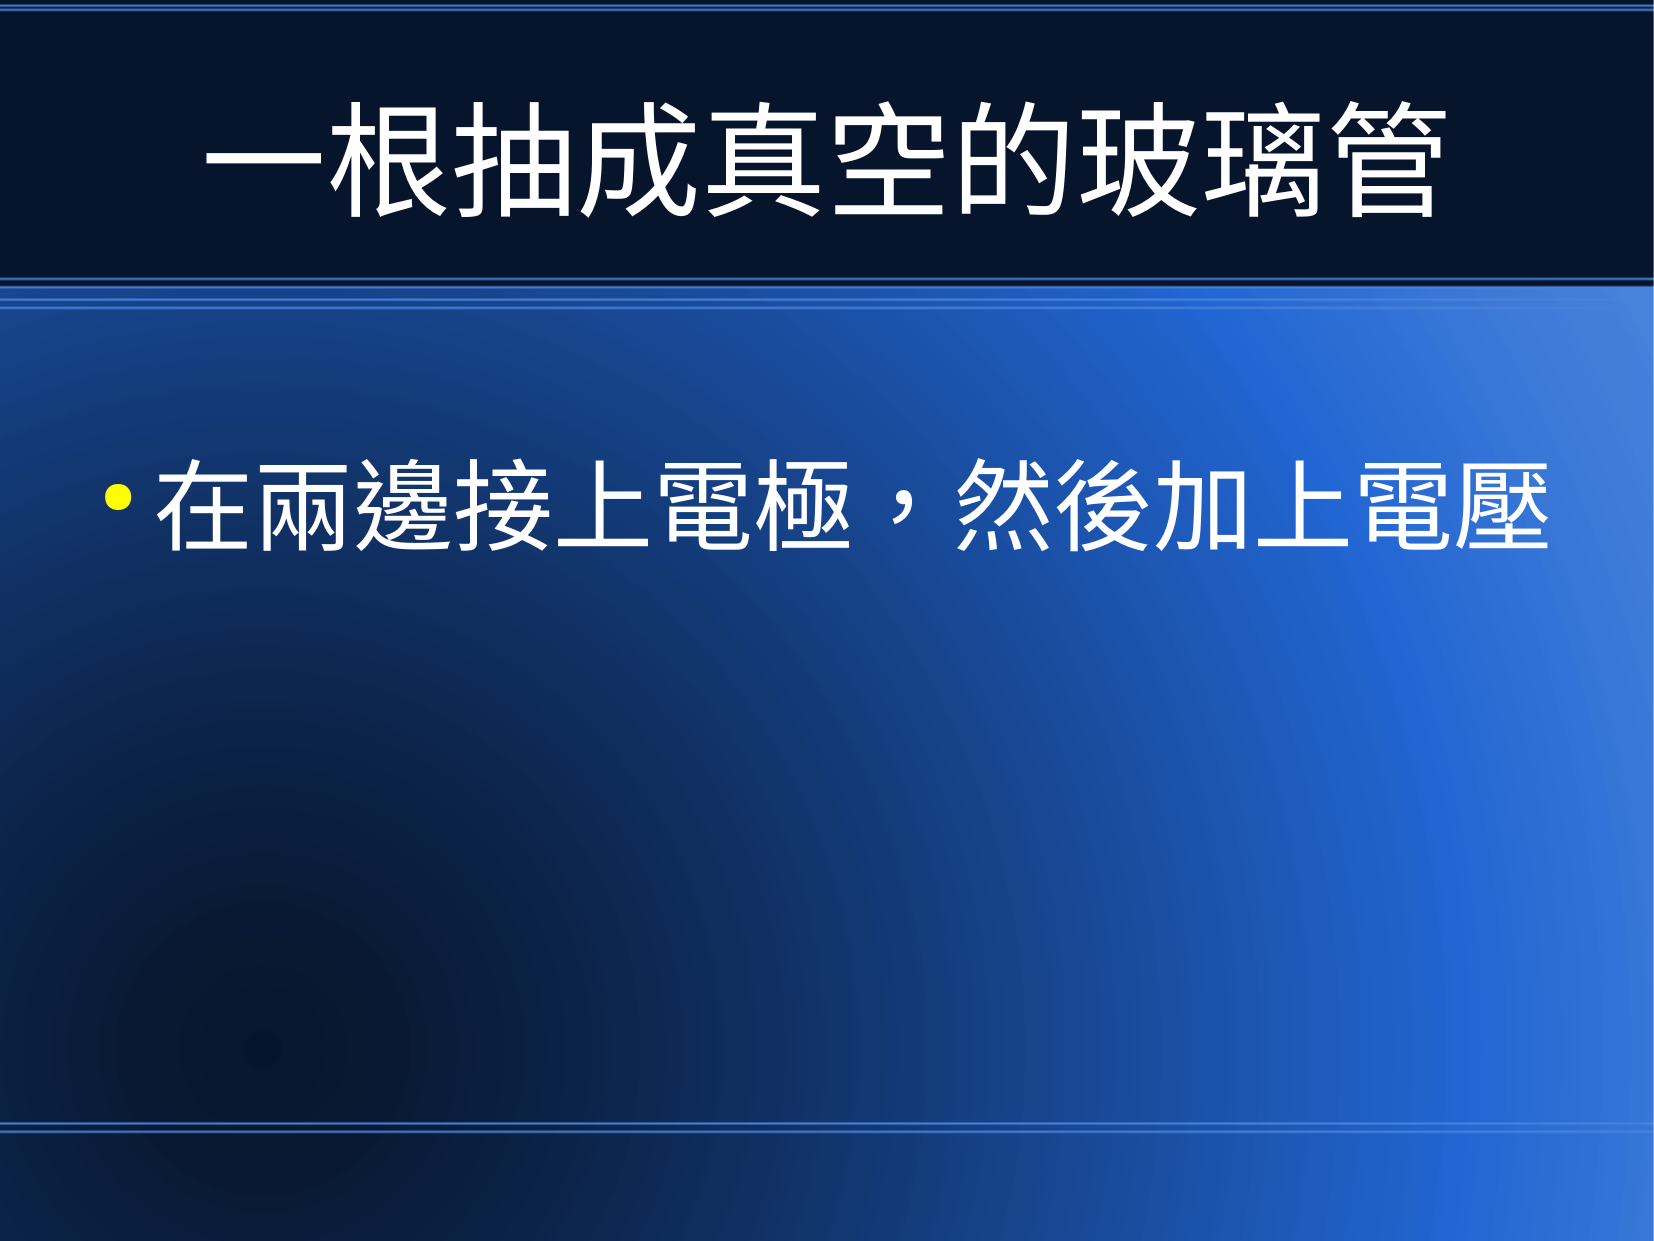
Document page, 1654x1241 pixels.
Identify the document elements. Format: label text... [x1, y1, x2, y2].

title 一根抽成真空的玻璃管 [82, 49, 1571, 257]
picture [0, 0, 1654, 1241]
list 在兩邊接上電極，然後加上電壓 [82, 355, 1571, 1241]
